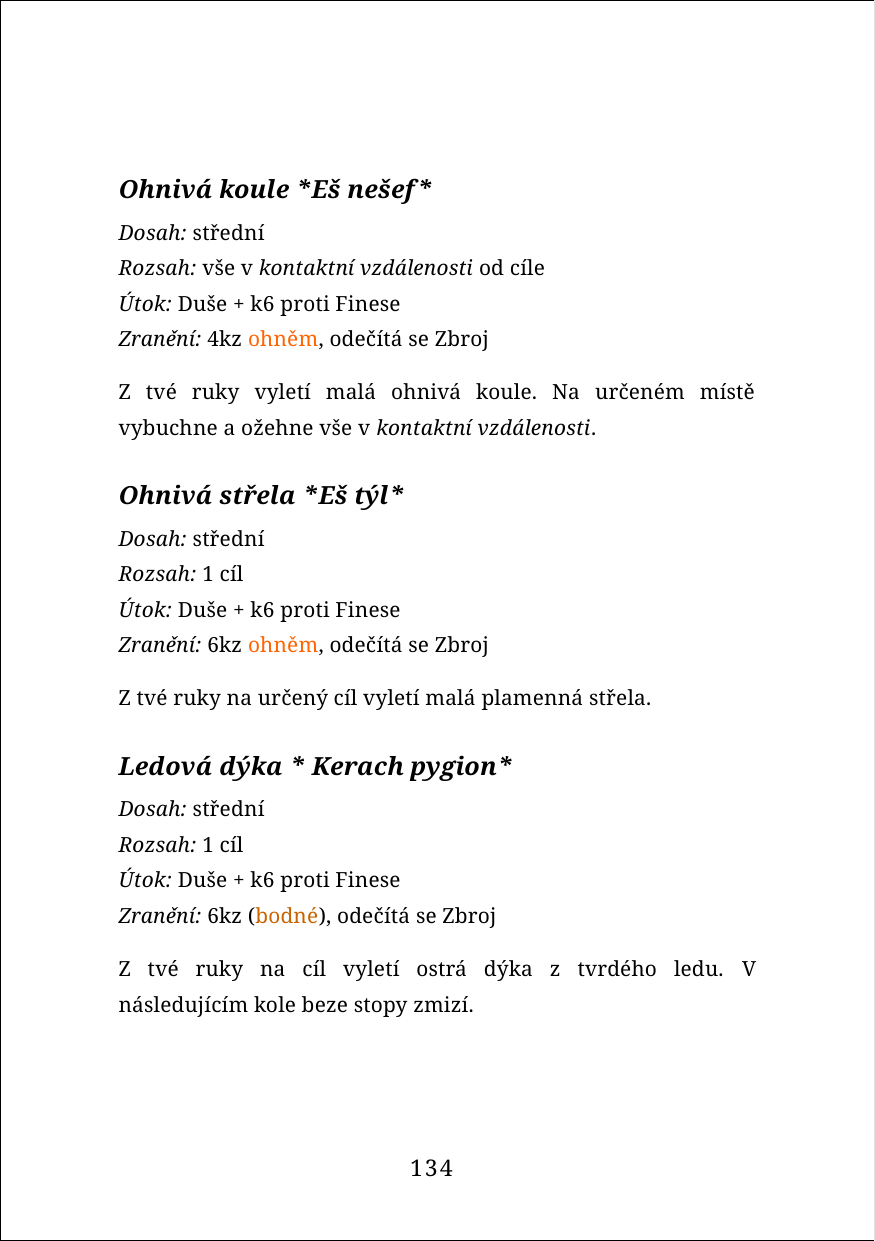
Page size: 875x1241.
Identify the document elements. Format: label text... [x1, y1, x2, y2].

text Dosah: střední Rozsah: vše v kontaktní vzdálenosti od cíle Útok: Duše + k6 proti Finese Zranění: 4kz ohněm, odečítá se Zbroj [118, 218, 756, 353]
text Z tvé ruky vyletí malá ohnivá koule. Na určeném místě vybuchne a ožehne vše v kontaktní vzdálenosti. [118, 377, 756, 441]
subtitle Ledová dýka * Kerach pygion* [118, 748, 756, 783]
text Z tvé ruky na určený cíl vyletí malá plamenná střela. [118, 683, 756, 712]
text Dosah: střední Rozsah: 1 cíl Útok: Duše + k6 proti Finese Zranění: 6kz (bodné), odečítá se Zbroj [118, 794, 756, 929]
subtitle Ohnivá koule *Eš nešef* [118, 172, 756, 206]
subtitle Ohnivá střela *Eš týl* [118, 478, 756, 512]
text Z tvé ruky na cíl vyletí ostrá dýka z tvrdého ledu. V následujícím kole beze stopy zmizí. [118, 954, 756, 1018]
text Dosah: střední Rozsah: 1 cíl Útok: Duše + k6 proti Finese Zranění: 6kz ohněm, odečítá se Zbroj [118, 524, 756, 659]
